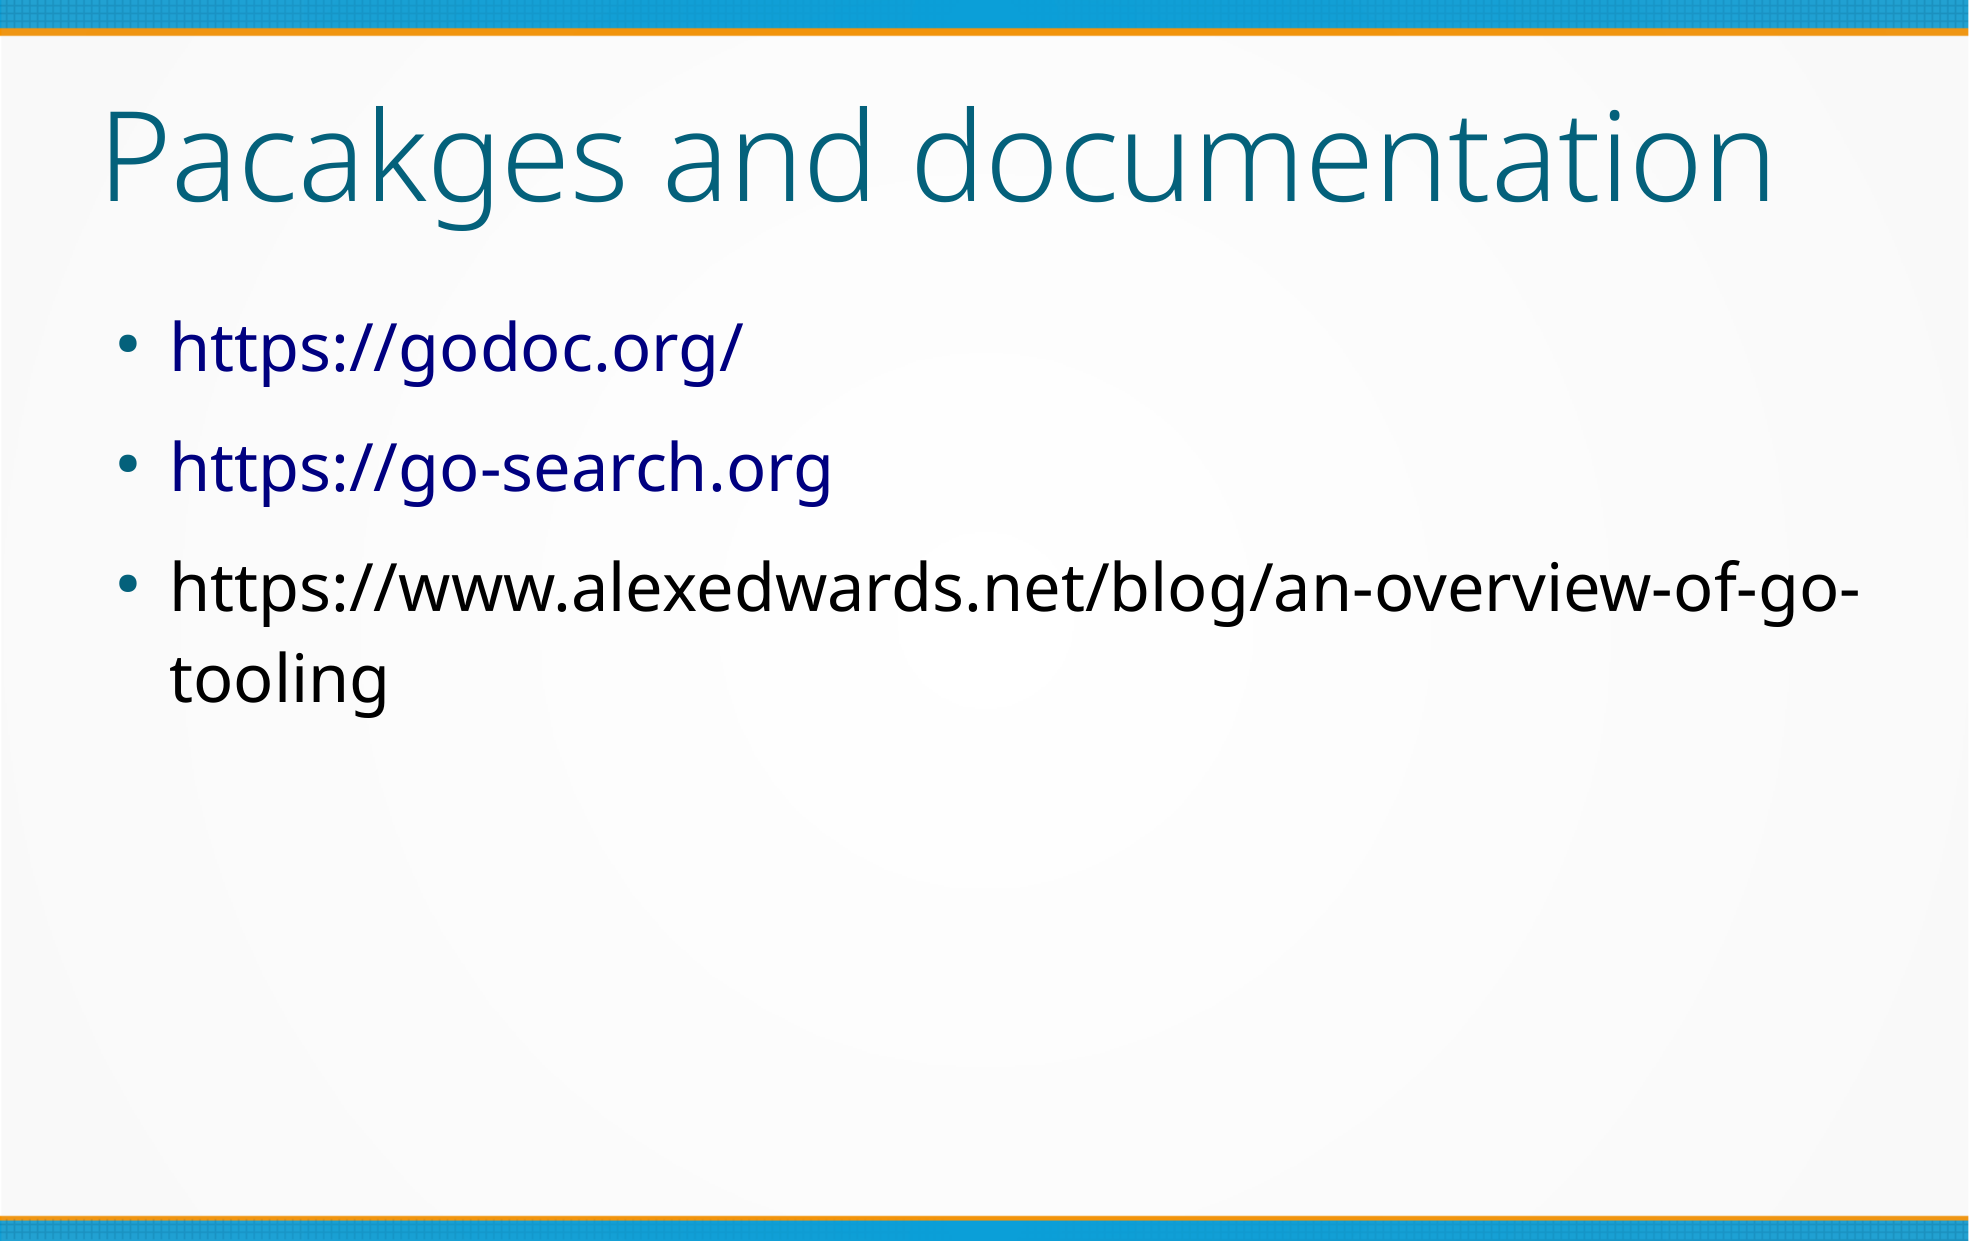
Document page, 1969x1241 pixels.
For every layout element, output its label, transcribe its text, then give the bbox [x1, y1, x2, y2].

title Pacakges and documentation [98, 49, 1870, 257]
list https://godoc.org/ https://go-search.org https://www.alexedwards.net/blog/an-overview-of-go-tooling [98, 300, 1876, 1186]
picture [0, 0, 1969, 1241]
